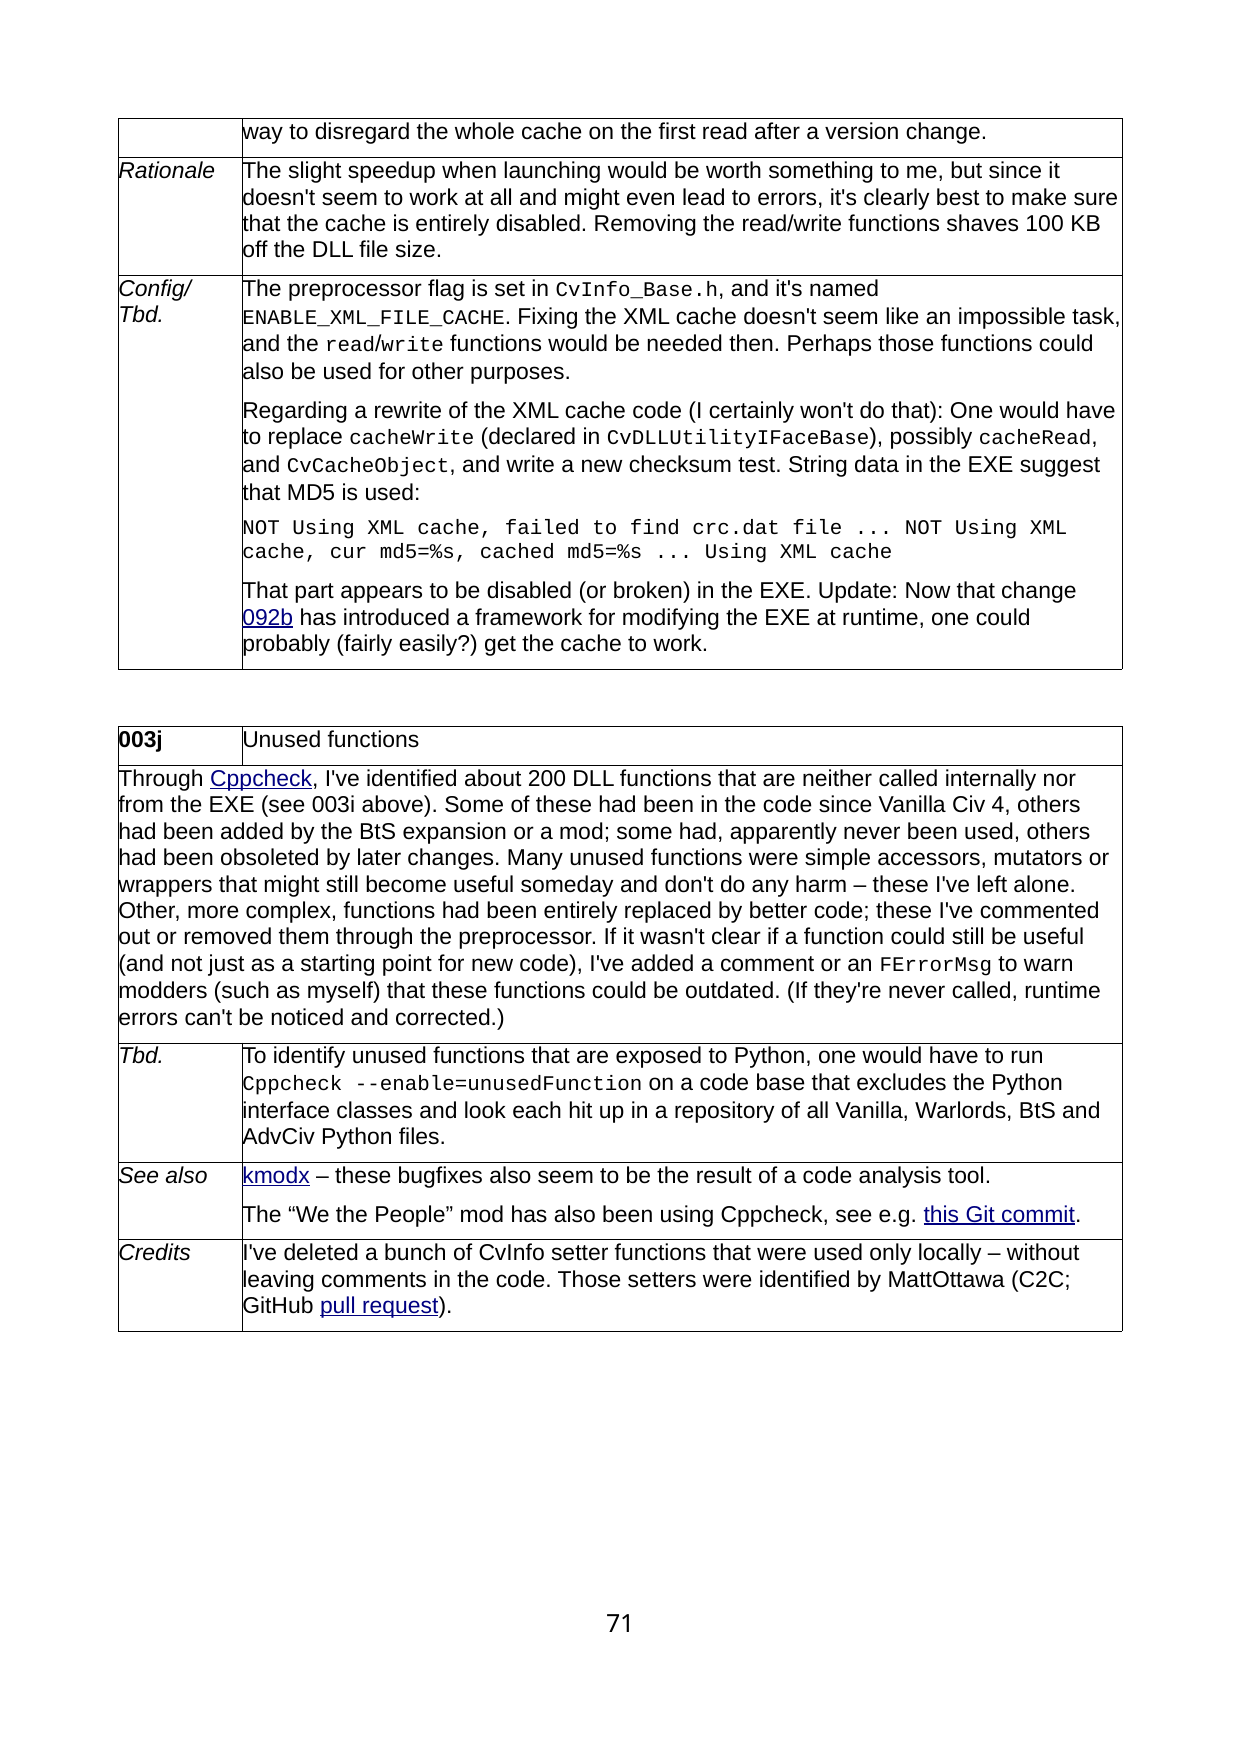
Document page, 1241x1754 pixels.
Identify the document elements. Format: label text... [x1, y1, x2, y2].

table_cell Config/ Tbd. [119, 276, 242, 668]
table_cell kmodx – these bugfixes also seem to be the result of a code analysis tool. The “We the People” mod has also been using Cppcheck, see e.g. this Git commit. [243, 1163, 1122, 1239]
table_header Unused functions [243, 727, 1122, 765]
table_cell Tbd. [119, 1044, 242, 1162]
table_cell way to disregard the whole cache on the first read after a version change. [243, 119, 1122, 157]
table_cell See also [119, 1163, 242, 1239]
table_header 003j [119, 727, 242, 765]
table_cell Through Cppcheck, I've identified about 200 DLL functions that are neither called internally nor from the EXE (see 003i above). Some of these had been in the code since Vanilla Civ 4, others had been added by the BtS expansion or a mod; some had, apparently never been used, others had been obsoleted by later changes. Many unused functions were simple accessors, mutators or wrappers that might still become useful someday and don't do any harm – these I've left alone. Other, more complex, functions had been entirely replaced by better code; these I've commented out or removed them through the preprocessor. If it wasn't clear if a function could still be useful (and not just as a starting point for new code), I've added a comment or an FErrorMsg to warn modders (such as myself) that these functions could be outdated. (If they're never called, runtime errors can't be noticed and corrected.) [119, 766, 1122, 1042]
table_cell I've deleted a bunch of CvInfo setter functions that were used only locally – without leaving comments in the code. Those setters were identified by MattOttawa (C2C; GitHub pull request). [243, 1240, 1122, 1331]
table_cell Rationale [119, 158, 242, 275]
table_cell Credits [119, 1240, 242, 1331]
table_cell The preprocessor flag is set in CvInfo_Base.h, and it's named ENABLE_XML_FILE_CACHE. Fixing the XML cache doesn't seem like an impossible task, and the read/write functions would be needed then. Perhaps those functions could also be used for other purposes. Regarding a rewrite of the XML cache code (I certainly won't do that): One would have to replace cacheWrite (declared in CvDLLUtilityIFaceBase), possibly cacheRead, and CvCacheObject, and write a new checksum test. String data in the EXE suggest that MD5 is used: NOT Using XML cache, failed to find crc.dat file ... NOT Using XML cache, cur md5=%s, cached md5=%s ... Using XML cache That part appears to be disabled (or broken) in the EXE. Update: Now that change 092b has introduced a framework for modifying the EXE at runtime, one could probably (fairly easily?) get the cache to work. [243, 276, 1122, 668]
table_cell [119, 119, 242, 157]
table_cell The slight speedup when launching would be worth something to me, but since it doesn't seem to work at all and might even lead to errors, it's clearly best to make sure that the cache is entirely disabled. Removing the read/write functions shaves 100 KB off the DLL file size. [243, 158, 1122, 275]
table_cell To identify unused functions that are exposed to Python, one would have to run Cppcheck --enable=unusedFunction on a code base that excludes the Python interface classes and look each hit up in a repository of all Vanilla, Warlords, BtS and AdvCiv Python files. [243, 1044, 1122, 1162]
